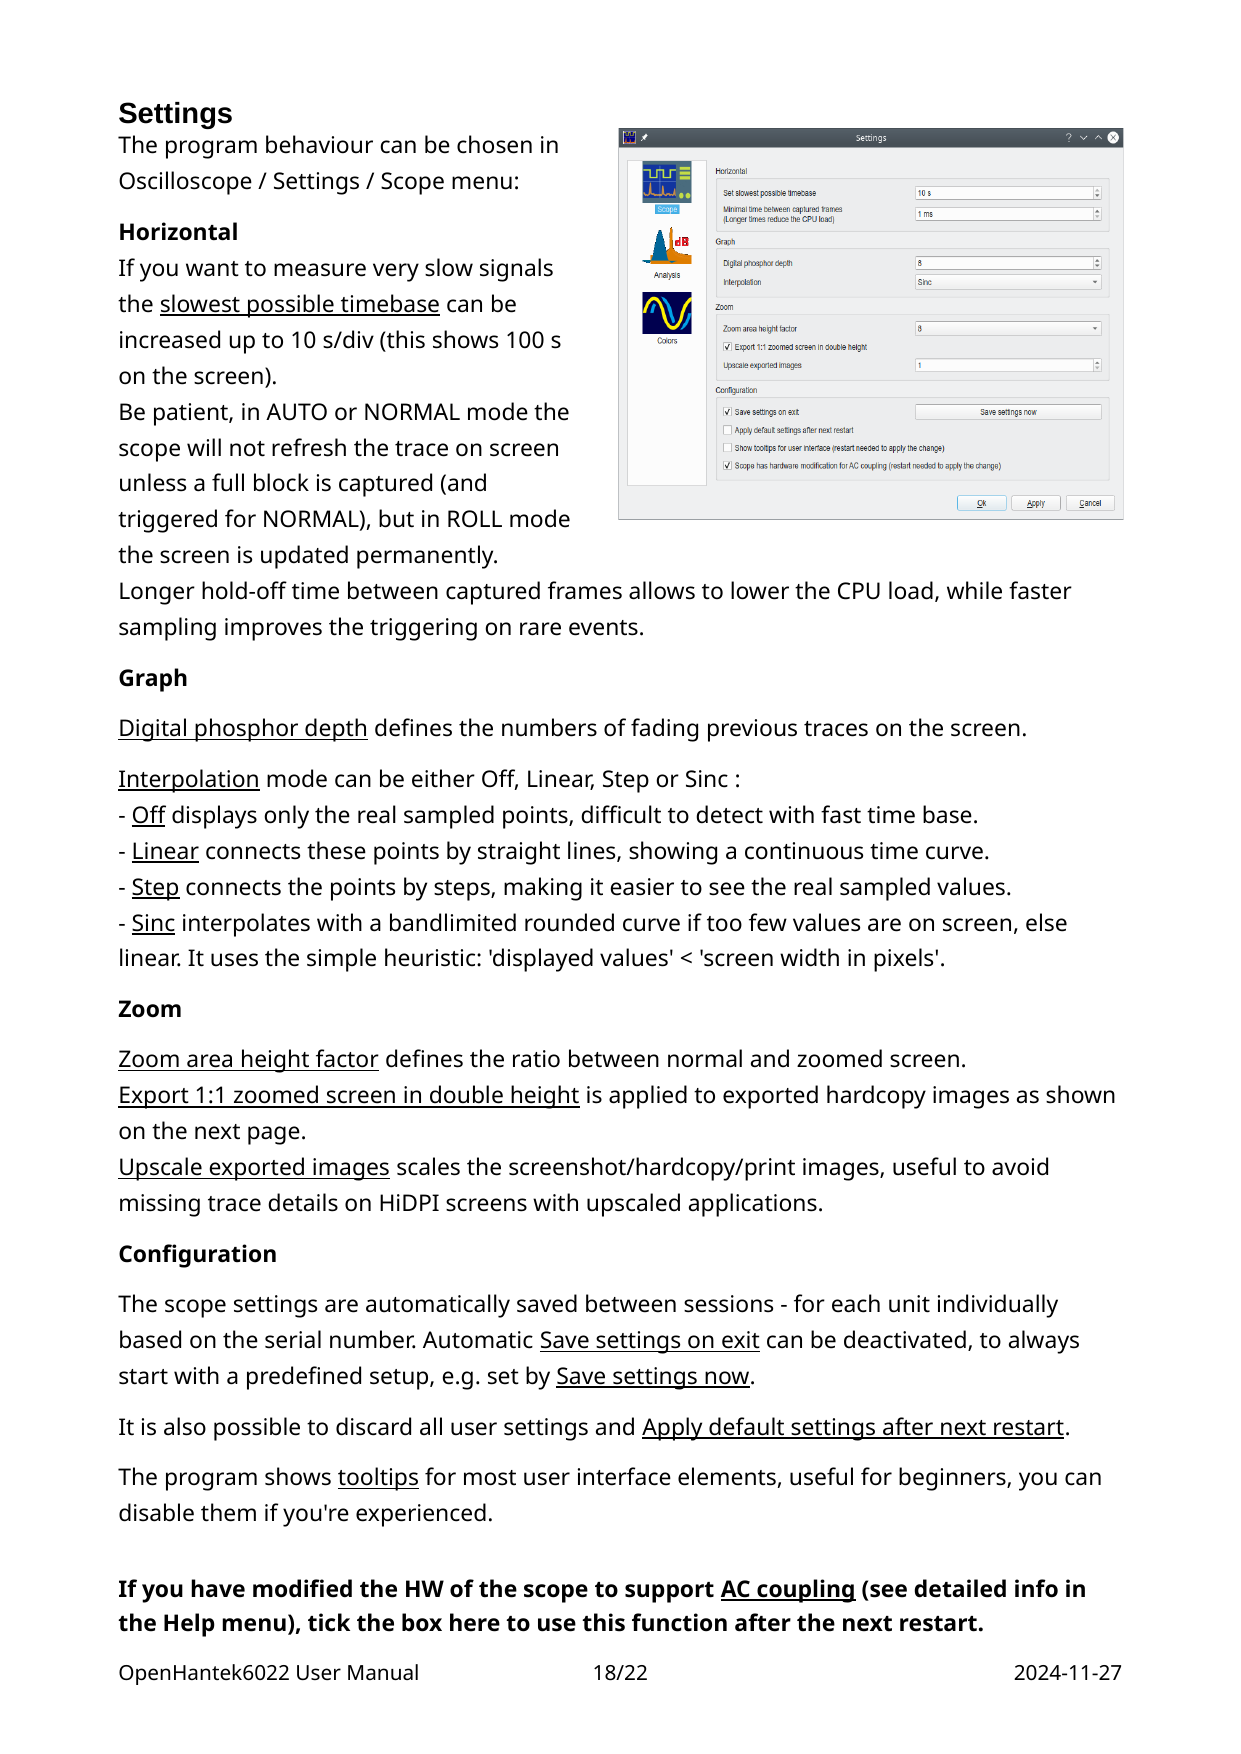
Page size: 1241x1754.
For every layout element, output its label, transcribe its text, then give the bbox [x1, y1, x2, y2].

subtitle It is also possible to discard all user settings and Apply default settings after next restart. [118, 1411, 1122, 1442]
subtitle Zoom area height factor defines the ratio between normal and zoomed screen. Export 1:1 zoomed screen in double height is applied to exported hardcopy images as shown on the next page. Upscale exported images scales the screenshot/hardcopy/print images, useful to avoid missing trace details on HiDPI screens with upscaled applications. [118, 1043, 1122, 1218]
picture [618, 128, 1124, 520]
subtitle The program shows tooltips for most user interface elements, useful for beginners, you can disable them if you're experienced. [118, 1461, 1122, 1528]
subtitle Settings [118, 96, 1122, 129]
subtitle Digital phosphor depth defines the numbers of fading previous traces on the screen. [118, 712, 1122, 743]
subtitle The scope settings are automatically saved between sessions - for each unit individually based on the serial number. Automatic Save settings on exit can be deactivated, to always start with a predefined setup, e.g. set by Save settings now. [118, 1288, 1122, 1391]
subtitle Horizontal If you want to measure very slow signals the slowest possible timebase can be increased up to 10 s/div (this shows 100 s on the screen). Be patient, in AUTO or NORMAL mode the scope will not refresh the trace on screen unless a full block is captured (and triggered for NORMAL), but in ROLL mode the screen is updated permanently. Longer hold-off time between captured frames allows to lower the CPU load, while faster sampling improves the triggering on rare events. [118, 216, 1122, 642]
subtitle The program behaviour can be chosen in Oscilloscope / Settings / Scope menu: [118, 129, 618, 197]
subtitle Configuration [118, 1238, 1122, 1269]
subtitle If you have modified the HW of the scope to support AC coupling (see detailed info in the Help menu), tick the box here to use this function after the next restart. [118, 1573, 1122, 1638]
subtitle Graph [118, 662, 1122, 693]
subtitle Zoom [118, 993, 1122, 1024]
subtitle Interpolation mode can be either Off, Linear, Step or Sinc : - Off displays only the real sampled points, difficult to detect with fast time base. - Linear connects these points by straight lines, showing a continuous time curve. - Step connects the points by steps, making it easier to see the real sampled values. - Sinc interpolates with a bandlimited rounded curve if too few values are on screen, else linear. It uses the simple heuristic: 'displayed values' < 'screen width in pixels'. [118, 763, 1122, 974]
